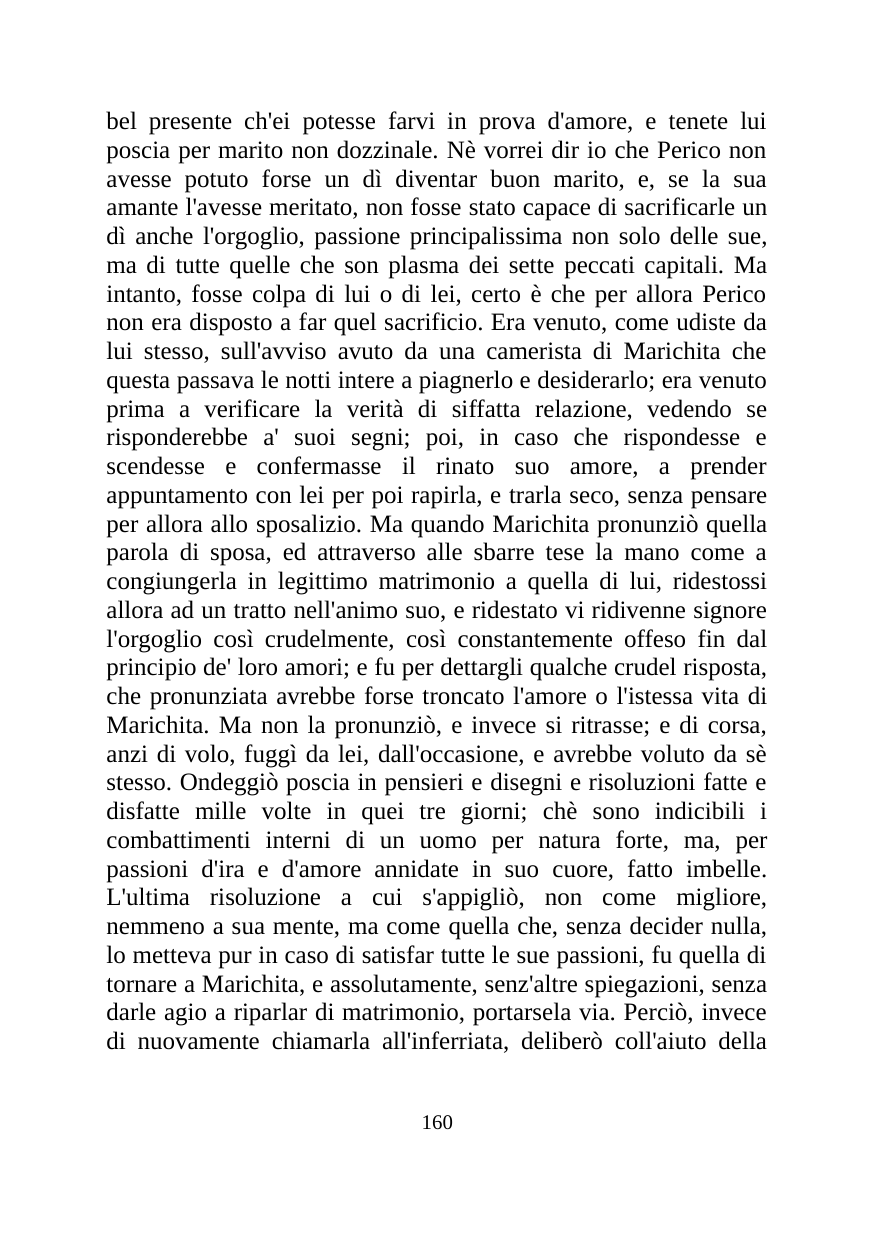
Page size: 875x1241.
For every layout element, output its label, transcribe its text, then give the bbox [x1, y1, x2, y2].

text bel presente ch'ei potesse farvi in prova d'amore, e tenete lui poscia per marito non dozzinale. Nè vorrei dir io che Perico non avesse potuto forse un dì diventar buon marito, e, se la sua amante l'avesse meritato, non fosse stato capace di sacrificarle un dì anche l'orgoglio, passione principalissima non solo delle sue, ma di tutte quelle che son plasma dei sette peccati capitali. Ma intanto, fosse colpa di lui o di lei, certo è che per allora Perico non era disposto a far quel sacrificio. Era venuto, come udiste da lui stesso, sull'avviso avuto da una camerista di Marichita che questa passava le notti intere a piagnerlo e desiderarlo; era venuto prima a verificare la verità di siffatta relazione, vedendo se risponderebbe a' suoi segni; poi, in caso che rispondesse e scendesse e confermasse il rinato suo amore, a prender appuntamento con lei per poi rapirla, e trarla seco, senza pensare per allora allo sposalizio. Ma quando Marichita pronunziò quella parola di sposa, ed attraverso alle sbarre tese la mano come a congiungerla in legittimo matrimonio a quella di lui, ridestossi allora ad un tratto nell'animo suo, e ridestato vi ridivenne signore l'orgoglio così crudelmente, così constantemente offeso fin dal principio de' loro amori; e fu per dettargli qualche crudel risposta, che pronunziata avrebbe forse troncato l'amore o l'istessa vita di Marichita. Ma non la pronunziò, e invece si ritrasse; e di corsa, anzi di volo, fuggì da lei, dall'occasione, e avrebbe voluto da sè stesso. Ondeggiò poscia in pensieri e disegni e risoluzioni fatte e disfatte mille volte in quei tre giorni; chè sono indicibili i combattimenti interni di un uomo per natura forte, ma, per passioni d'ira e d'amore annidate in suo cuore, fatto imbelle. L'ultima risoluzione a cui s'appigliò, non come migliore, nemmeno a sua mente, ma come quella che, senza decider nulla, lo metteva pur in caso di satisfar tutte le sue passioni, fu quella di tornare a Marichita, e assolutamente, senz'altre spiegazioni, senza darle agio a riparlar di matrimonio, portarsela via. Perciò, invece di nuovamente chiamarla all'inferriata, deliberò coll'aiuto della [106, 106, 768, 1055]
